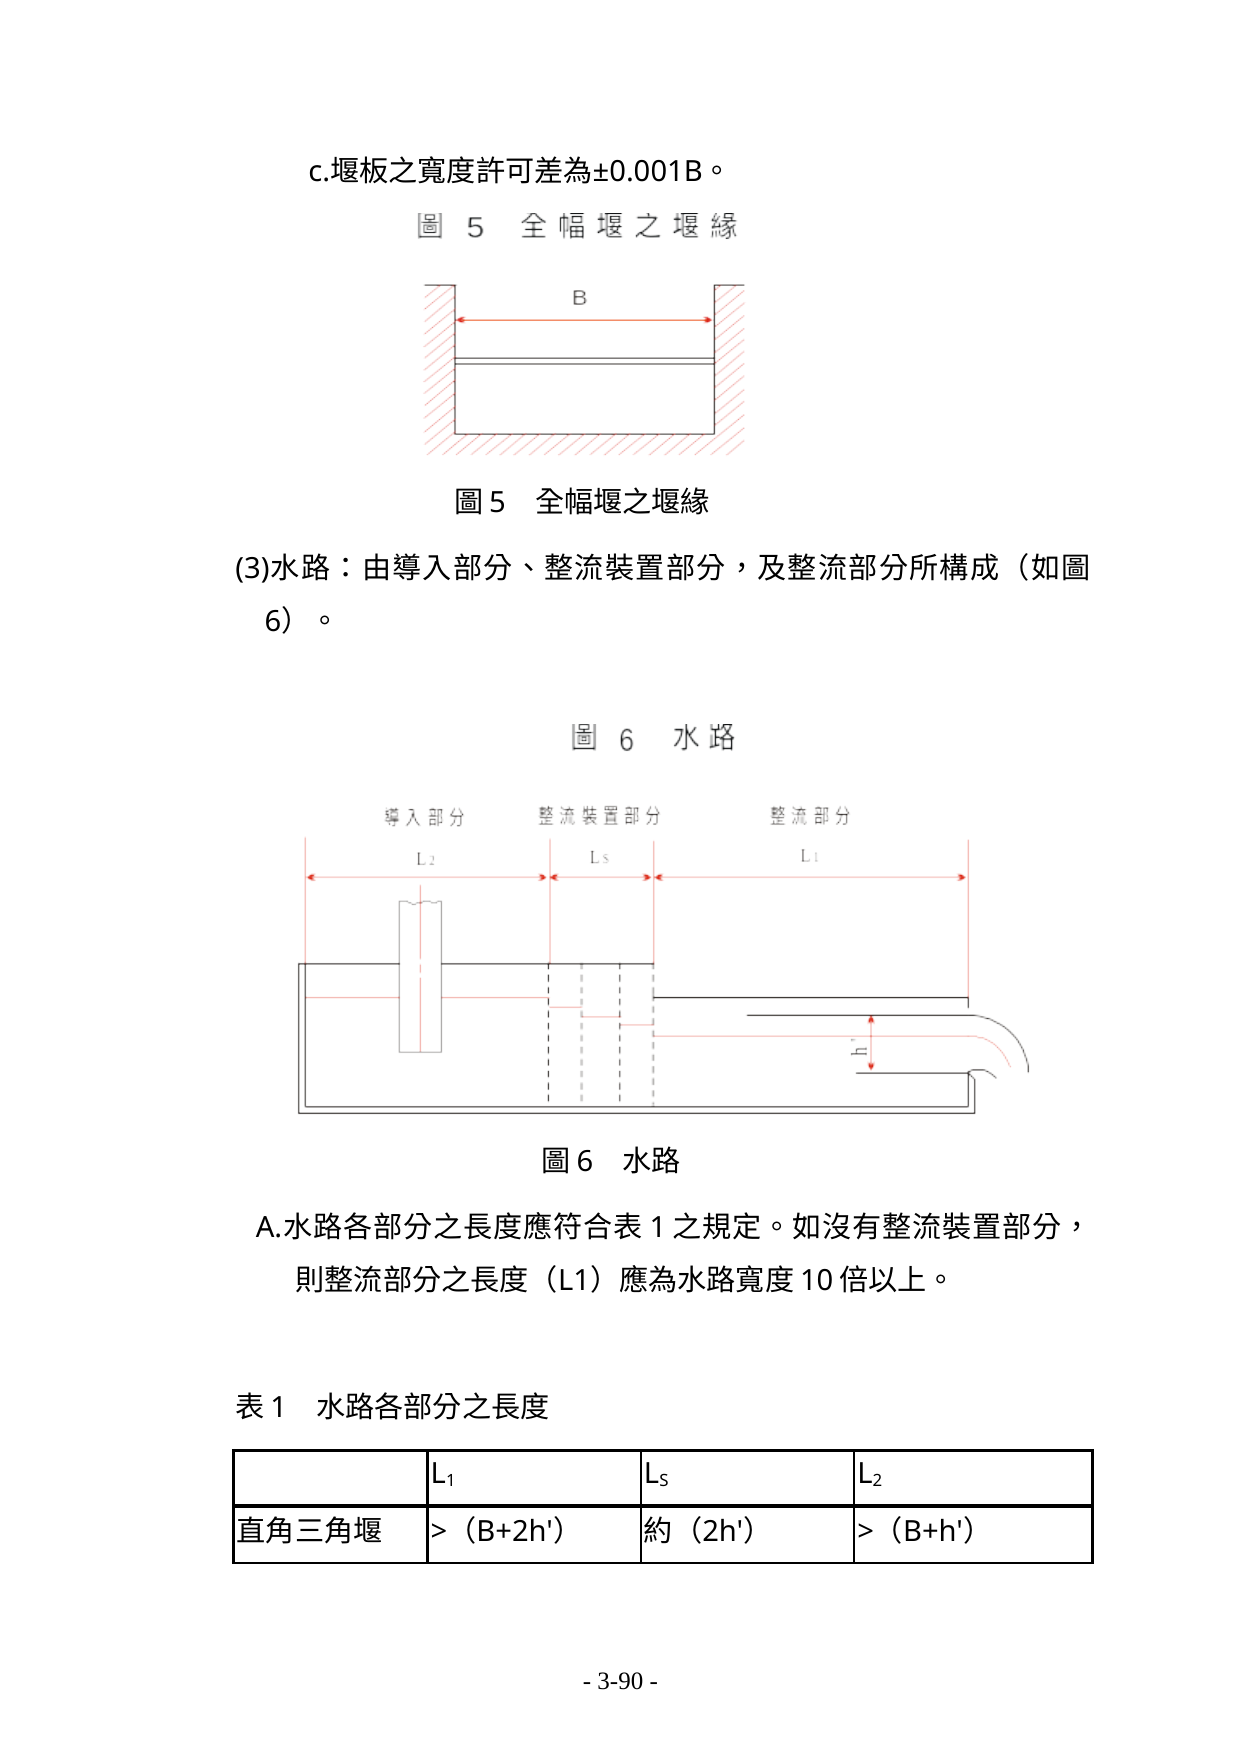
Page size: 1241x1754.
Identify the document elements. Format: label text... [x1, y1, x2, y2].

table_cell >（B+h'） [855, 1508, 1091, 1562]
table_header L1 [429, 1452, 640, 1504]
text 表1 水路各部分之長度 [235, 1383, 1092, 1426]
table_header [235, 1452, 426, 1504]
table_cell 約（2h'） [642, 1508, 853, 1562]
table_header LS [642, 1452, 853, 1504]
table_header L2 [855, 1452, 1091, 1504]
text A.水路各部分之長度應符合表1之規定。如沒有整流裝置部分，則整流部分之長度（L1）應為水路寬度10倍以上。 [256, 1203, 1092, 1298]
text 圖6 水路 [264, 1138, 1092, 1180]
table_cell >（B+2h'） [429, 1508, 640, 1562]
text 圖5 全幅堰之堰緣 [308, 479, 1092, 521]
text (3)水路：由導入部分、整流裝置部分，及整流部分所構成（如圖6）。 [235, 544, 1092, 640]
table_cell 直角三角堰 [235, 1508, 426, 1562]
text c.堰板之寬度許可差為±0.001B。 [308, 148, 1092, 190]
